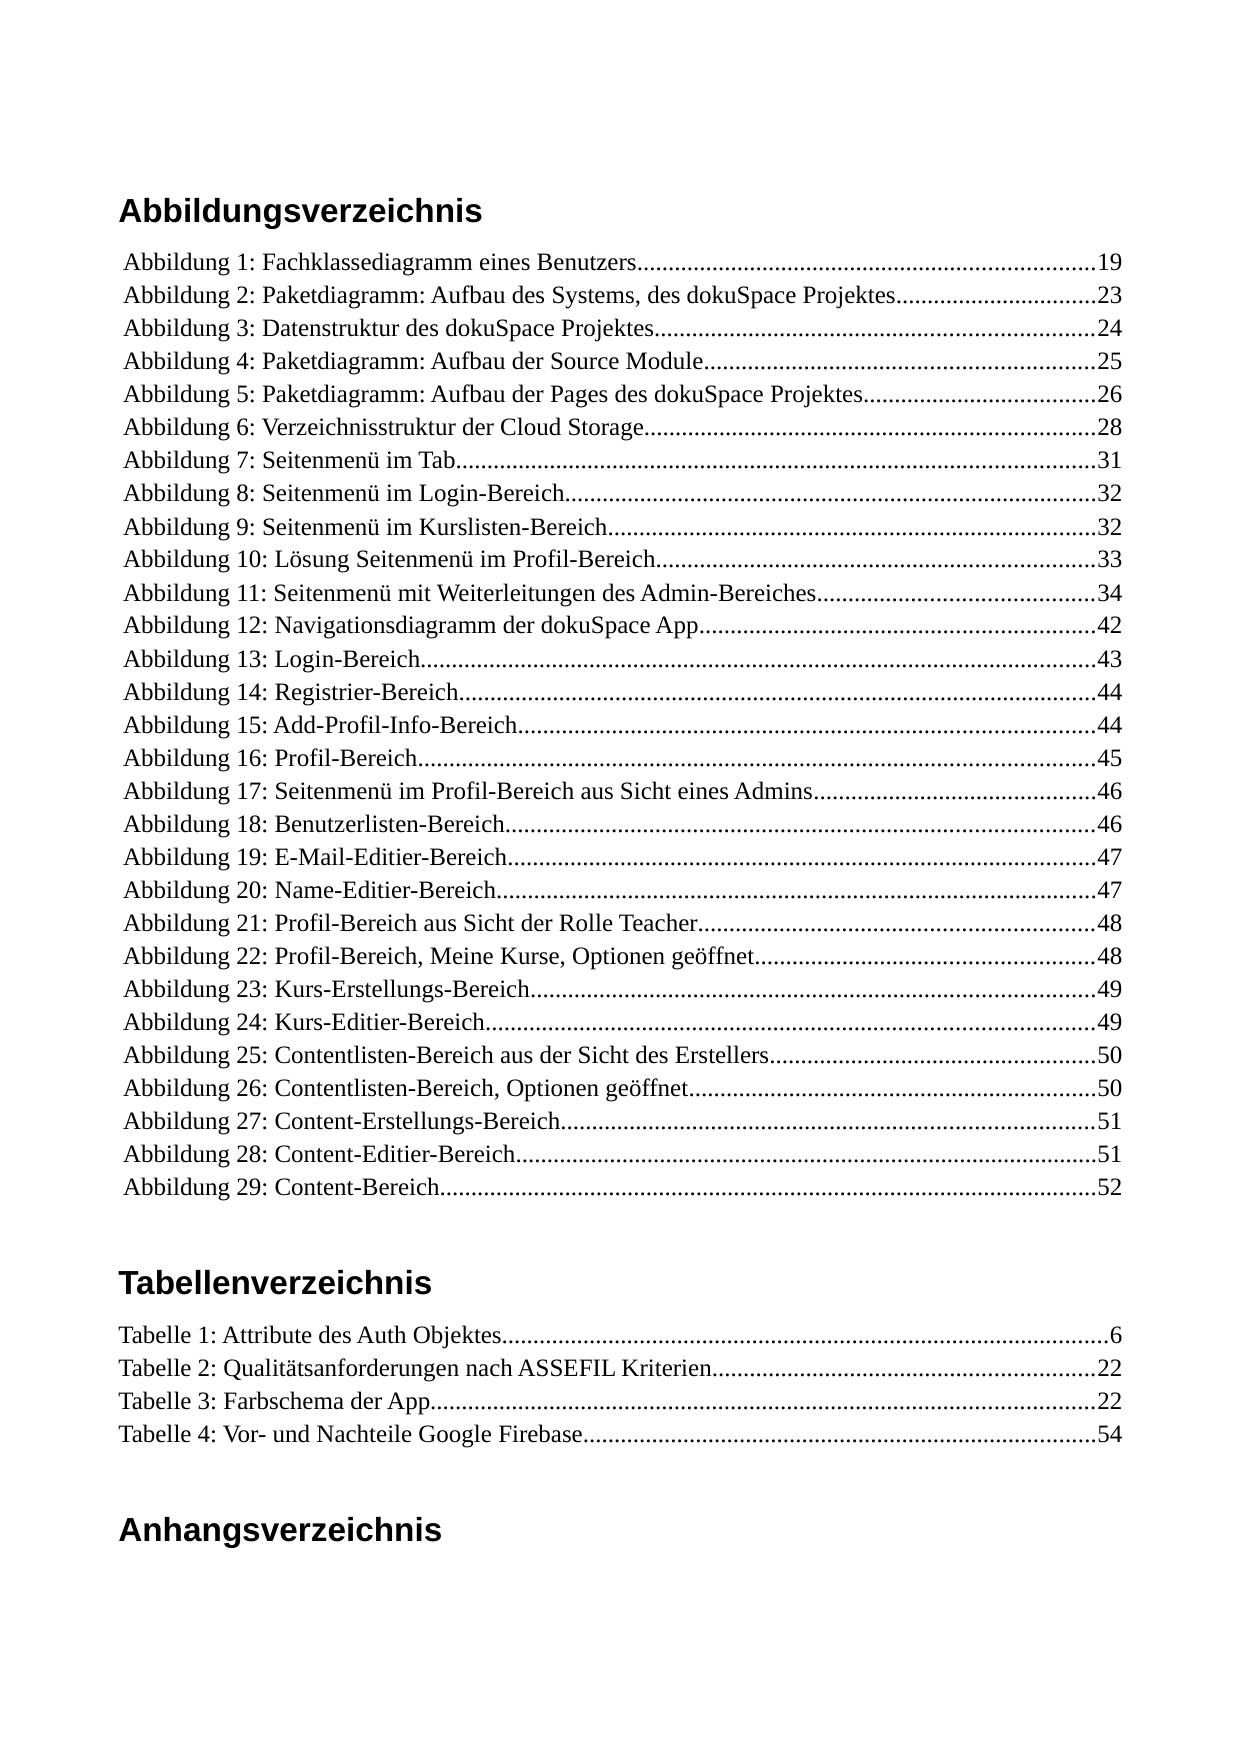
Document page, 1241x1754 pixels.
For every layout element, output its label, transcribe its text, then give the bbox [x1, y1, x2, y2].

text Abbildung 18: Benutzerlisten-Bereich 46 [118, 809, 1122, 837]
subtitle Anhangsverzeichnis [118, 1510, 1122, 1548]
text Abbildung 16: Profil-Bereich 45 [118, 743, 1122, 771]
text Abbildung 19: E-Mail-Editier-Bereich 47 [118, 842, 1122, 871]
text Abbildung 20: Name-Editier-Bereich 47 [118, 875, 1122, 903]
text Abbildung 26: Contentlisten-Bereich, Optionen geöffnet 50 [118, 1073, 1122, 1102]
subtitle Tabellenverzeichnis [118, 1263, 1122, 1301]
subtitle Abbildungsverzeichnis [118, 191, 1122, 229]
text Abbildung 27: Content-Erstellungs-Bereich 51 [118, 1106, 1122, 1135]
text Abbildung 21: Profil-Bereich aus Sicht der Rolle Teacher 48 [118, 908, 1122, 937]
text Tabelle 2: Qualitätsanforderungen nach ASSEFIL Kriterien 22 [118, 1353, 1122, 1381]
text Abbildung 1: Fachklassediagramm eines Benutzers 19 [118, 247, 1122, 276]
text Abbildung 5: Paketdiagramm: Aufbau der Pages des dokuSpace Projektes 26 [118, 379, 1122, 408]
text Tabelle 1: Attribute des Auth Objektes 6 [118, 1320, 1122, 1348]
text Abbildung 25: Contentlisten-Bereich aus der Sicht des Erstellers 50 [118, 1040, 1122, 1069]
text Abbildung 14: Registrier-Bereich 44 [118, 677, 1122, 705]
text Abbildung 29: Content-Bereich 52 [118, 1172, 1122, 1201]
text Abbildung 15: Add-Profil-Info-Bereich 44 [118, 710, 1122, 738]
text Abbildung 12: Navigationsdiagramm der dokuSpace App 42 [118, 611, 1122, 639]
text Tabelle 4: Vor- und Nachteile Google Firebase 54 [118, 1419, 1122, 1447]
text Abbildung 6: Verzeichnisstruktur der Cloud Storage 28 [118, 412, 1122, 441]
text Abbildung 11: Seitenmenü mit Weiterleitungen des Admin-Bereiches 34 [118, 578, 1122, 606]
text Abbildung 8: Seitenmenü im Login-Bereich 32 [118, 478, 1122, 507]
text Abbildung 2: Paketdiagramm: Aufbau des Systems, des dokuSpace Projektes 23 [118, 280, 1122, 309]
text Abbildung 13: Login-Bereich 43 [118, 644, 1122, 672]
text Abbildung 23: Kurs-Erstellungs-Bereich 49 [118, 974, 1122, 1003]
text Abbildung 7: Seitenmenü im Tab 31 [118, 446, 1122, 474]
text Abbildung 4: Paketdiagramm: Aufbau der Source Module 25 [118, 346, 1122, 375]
text Abbildung 3: Datenstruktur des dokuSpace Projektes 24 [118, 313, 1122, 342]
text Abbildung 10: Lösung Seitenmenü im Profil-Bereich 33 [118, 544, 1122, 573]
text Abbildung 22: Profil-Bereich, Meine Kurse, Optionen geöffnet 48 [118, 941, 1122, 969]
text Abbildung 9: Seitenmenü im Kurslisten-Bereich 32 [118, 512, 1122, 540]
text Abbildung 28: Content-Editier-Bereich 51 [118, 1139, 1122, 1168]
text Abbildung 17: Seitenmenü im Profil-Bereich aus Sicht eines Admins 46 [118, 776, 1122, 804]
text Abbildung 24: Kurs-Editier-Bereich 49 [118, 1007, 1122, 1036]
text Tabelle 3: Farbschema der App 22 [118, 1386, 1122, 1414]
